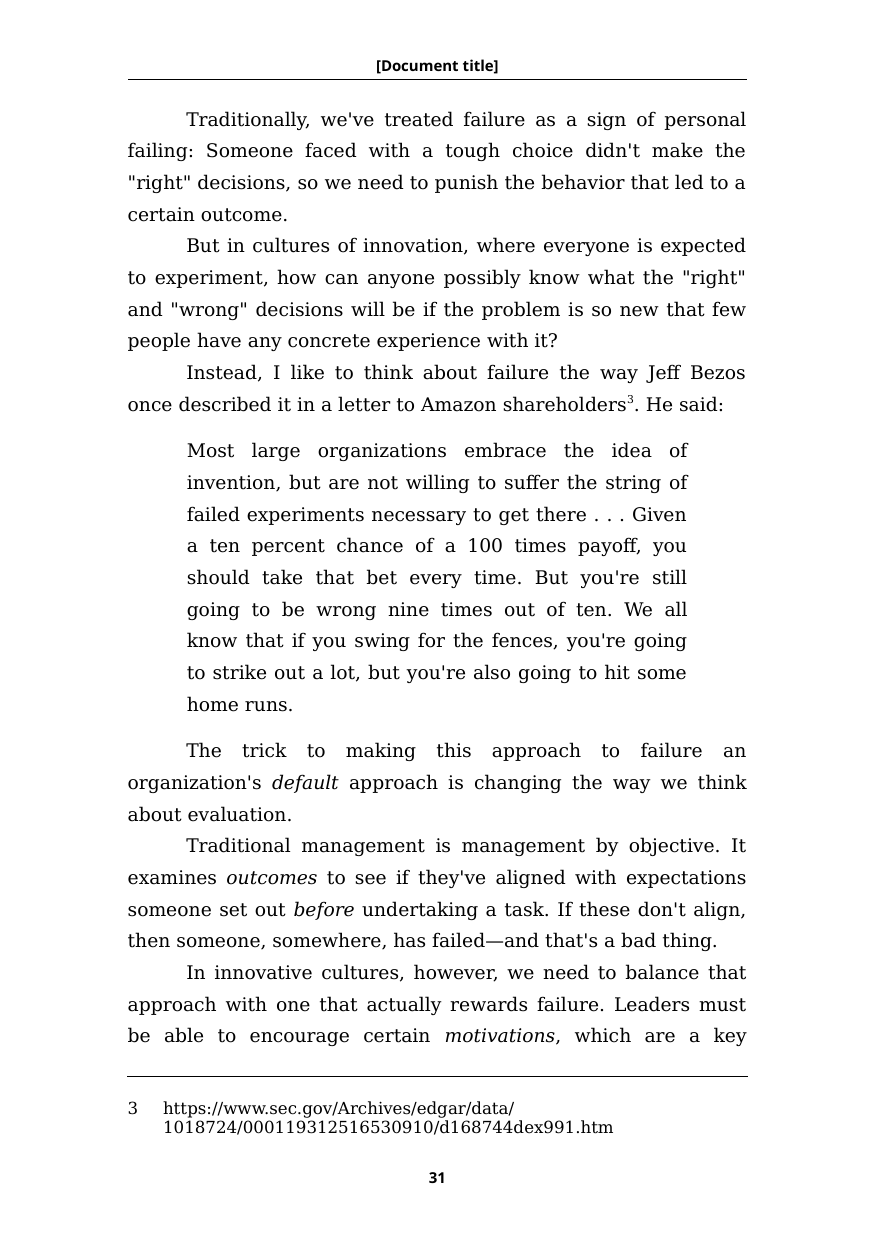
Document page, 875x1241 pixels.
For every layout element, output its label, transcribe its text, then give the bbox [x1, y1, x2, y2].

text Most large organizations embrace the idea of invention, but are not willing to suffer the string of failed experiments necessary to get there . . . Given a ten percent chance of a 100 times payoff, you should take that bet every time. But you're still going to be wrong nine times out of ten. We all know that if you swing for the fences, you're going to strike out a lot, but you're also going to hit some home runs. [187, 440, 688, 716]
text Traditional management is management by objective. It examines outcomes to see if they've aligned with expectations someone set out before undertaking a task. If these don't align, then someone, somewhere, has failed—and that's a bad thing. [127, 835, 747, 952]
text In innovative cultures, however, we need to balance that approach with one that actually rewards failure. Leaders must be able to encourage certain motivations, which are a key [127, 962, 747, 1047]
text Instead, I like to think about failure the way Jeff Bezos once described it in a letter to Amazon shareholders. He said: [127, 362, 747, 416]
text The trick to making this approach to failure an organization's default approach is changing the way we think about evaluation. [127, 740, 747, 826]
text https://www.sec.gov/Archives/edgar/data/1018724/000119312516530910/d168744dex991.htm [127, 1099, 747, 1138]
text But in cultures of innovation, where everyone is expected to experiment, how can anyone possibly know what the "right" and "wrong" decisions will be if the problem is so new that few people have any concrete experience with it? [127, 235, 747, 352]
text Traditionally, we've treated failure as a sign of personal failing: Someone faced with a tough choice didn't make the "right" decisions, so we need to punish the behavior that led to a certain outcome. [127, 109, 747, 226]
